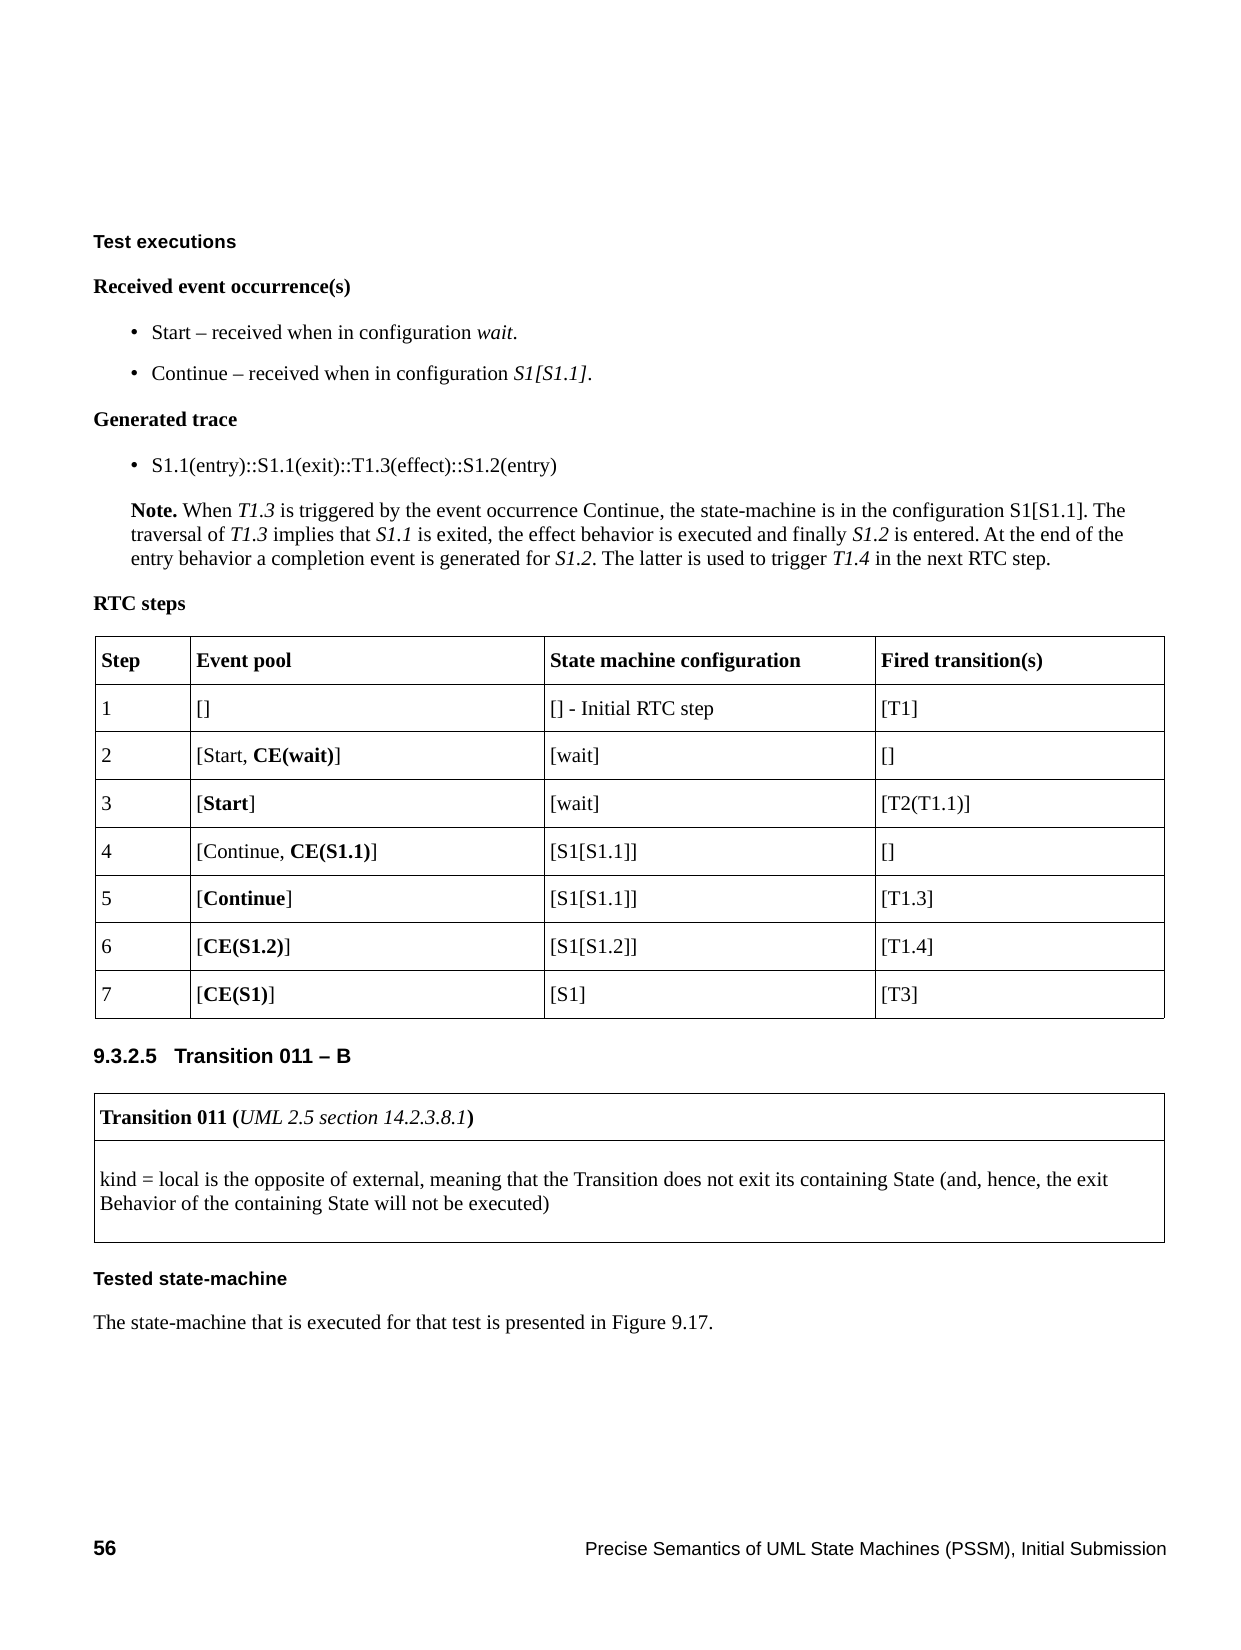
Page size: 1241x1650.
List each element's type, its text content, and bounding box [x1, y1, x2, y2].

table_cell [CE(S1.2)] [191, 923, 544, 970]
subtitle Test executions [93, 231, 1164, 253]
text The state-machine that is executed for that test is presented in Figure 9.17. [93, 1310, 1164, 1334]
text RTC steps [93, 591, 1164, 615]
table_cell [S1] [545, 971, 875, 1018]
table_header State machine configuration [545, 637, 875, 684]
table_cell [T1.4] [876, 923, 1164, 970]
table_cell [wait] [545, 780, 875, 827]
list S1.1(entry)::S1.1(exit)::T1.3(effect)::S1.2(entry) [131, 452, 1164, 477]
table_cell [CE(S1)] [191, 971, 544, 1018]
table_cell kind = local is the opposite of external, meaning that the Transition does not exit its containing State (and, hence, the exit Behavior of the containing State will not be executed) [95, 1141, 1164, 1242]
table_cell [Start, CE(wait)] [191, 732, 544, 779]
list Start – received when in configuration wait. [131, 319, 1164, 344]
table_cell [S1[S1.2]] [545, 923, 875, 970]
table_header Event pool [191, 637, 544, 684]
table_cell [Continue, CE(S1.1)] [191, 828, 544, 874]
table_cell [Continue] [191, 876, 544, 922]
table_cell 2 [96, 732, 190, 779]
table_cell 7 [96, 971, 190, 1018]
table_cell [] [191, 685, 544, 731]
table_cell 3 [96, 780, 190, 827]
table_cell [S1[S1.1]] [545, 828, 875, 874]
table_cell [Start] [191, 780, 544, 827]
table_cell [] [876, 828, 1164, 874]
list Continue – received when in configuration S1[S1.1]. [131, 360, 1164, 385]
table_cell 1 [96, 685, 190, 731]
table_cell 5 [96, 876, 190, 922]
table_cell [T3] [876, 971, 1164, 1018]
subtitle Tested state-machine [93, 1267, 1164, 1289]
table_cell [] - Initial RTC step [545, 685, 875, 731]
table_cell [T1] [876, 685, 1164, 731]
table_cell 4 [96, 828, 190, 874]
table_cell [S1[S1.1]] [545, 876, 875, 922]
text Generated trace [93, 406, 1164, 431]
text Note. When T1.3 is triggered by the event occurrence Continue, the state-machine is in the configuration S1[S1.1]. The traversal of T1.3 implies that S1.1 is exited, the effect behavior is executed and finally S1.2 is entered. At the end of the entry behavior a completion event is generated for S1.2. The latter is used to trigger T1.4 in the next RTC step. [131, 498, 1164, 570]
subtitle Transition 011 – B [93, 1043, 1164, 1068]
table_cell [T1.3] [876, 876, 1164, 922]
table_header Transition 011 (UML 2.5 section 14.2.3.8.1) [95, 1094, 1164, 1140]
table_cell 6 [96, 923, 190, 970]
table_cell [wait] [545, 732, 875, 779]
table_cell [T2(T1.1)] [876, 780, 1164, 827]
table_header Fired transition(s) [876, 637, 1164, 684]
text Received event occurrence(s) [93, 274, 1164, 298]
table_header Step [96, 637, 190, 684]
table_cell [] [876, 732, 1164, 779]
